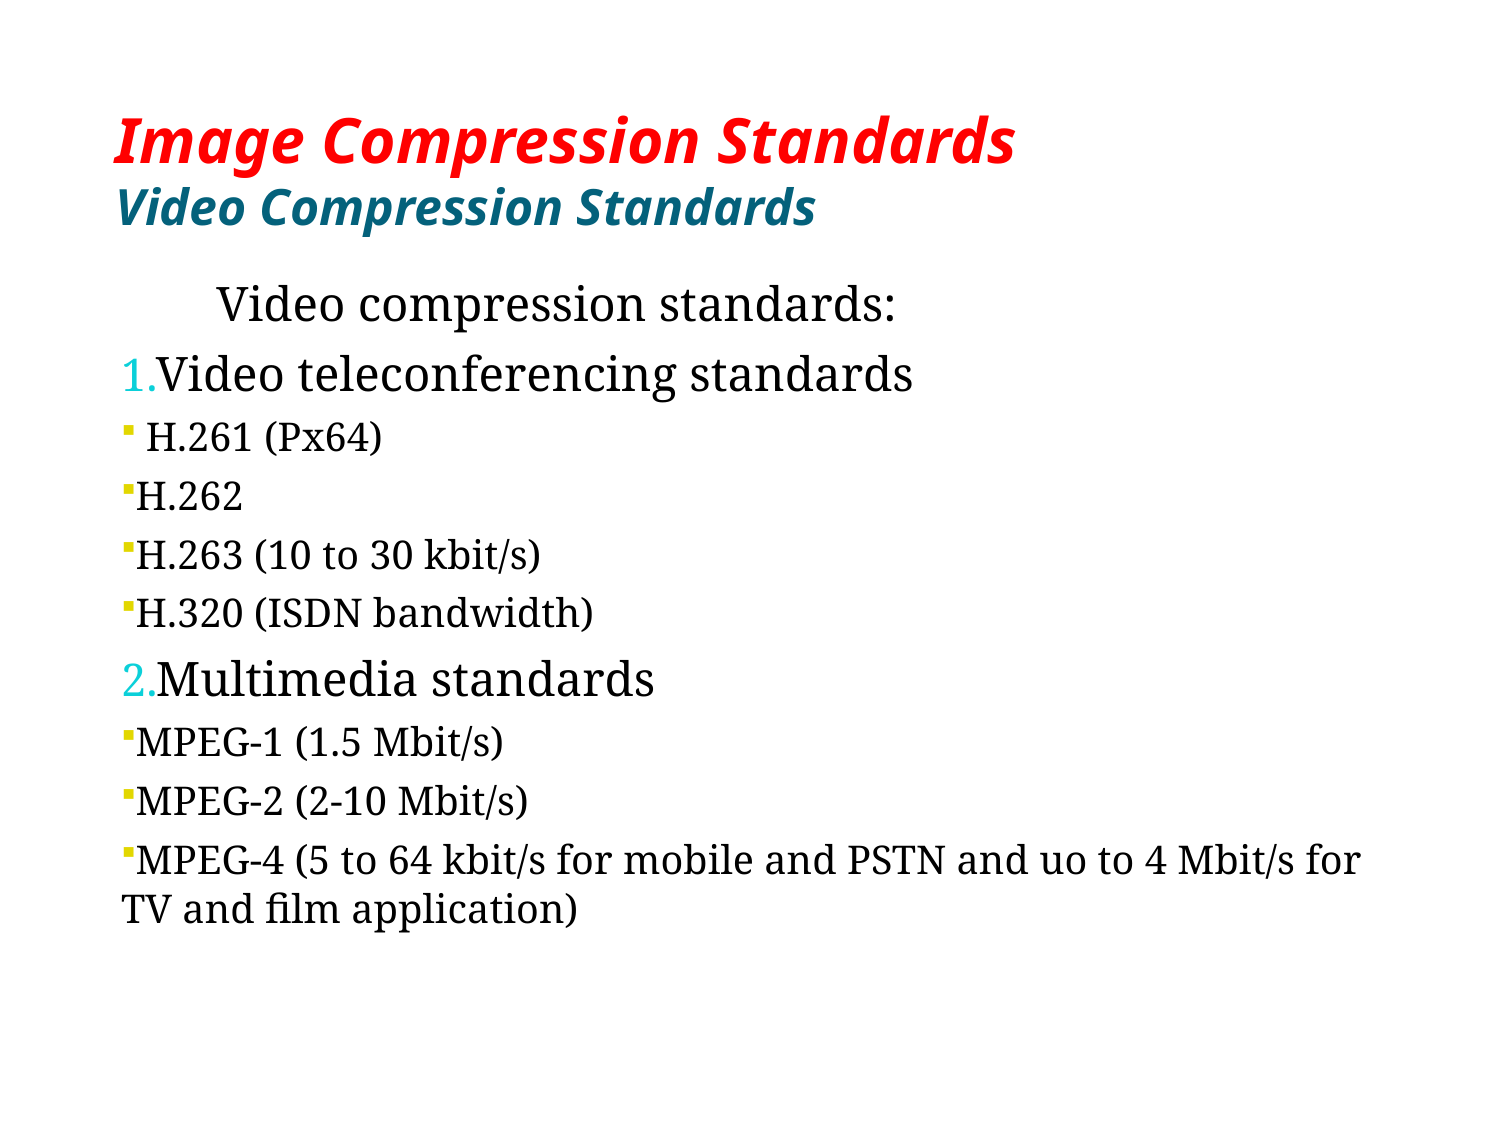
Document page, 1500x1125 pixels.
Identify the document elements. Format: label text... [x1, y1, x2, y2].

list Video compression standards: Video teleconferencing standards H.261 (Px64) H.262 H.263 (10 to 30 kbit/s) H.320 (ISDN bandwidth) Multimedia standards MPEG-1 (1.5 Mbit/s) MPEG-2 (2-10 Mbit/s) MPEG-4 (5 to 64 kbit/s for mobile and PSTN and uo to 4 Mbit/s for TV and film application) [106, 267, 1382, 943]
text_box Image Compression Standards Video Compression Standards [101, 55, 1377, 244]
